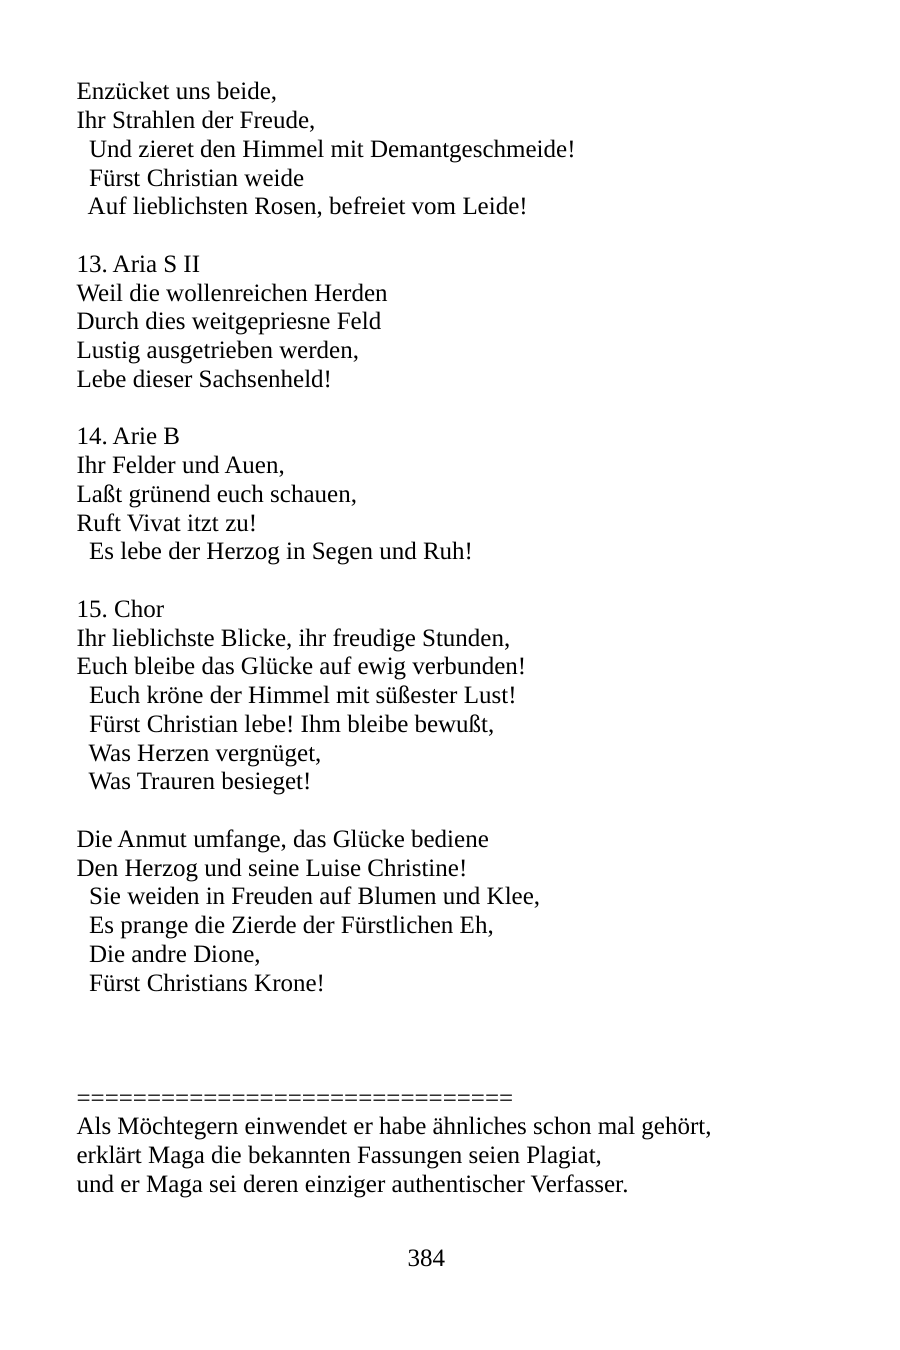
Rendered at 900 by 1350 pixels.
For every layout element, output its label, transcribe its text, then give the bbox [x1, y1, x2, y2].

text erklärt Maga die bekannten Fassungen seien Plagiat, [76, 1140, 776, 1169]
text Was Herzen vergnüget, [76, 738, 776, 766]
text Die andre Dione, [76, 939, 776, 968]
text Den Herzog und seine Luise Christine! [76, 853, 776, 881]
text Lustig ausgetrieben werden, [76, 335, 776, 364]
text Auf lieblichsten Rosen, befreiet vom Leide! [76, 191, 776, 220]
text Euch kröne der Himmel mit süßester Lust! [76, 680, 776, 709]
text Weil die wollenreichen Herden [76, 278, 776, 306]
text Sie weiden in Freuden auf Blumen und Klee, [76, 881, 776, 910]
text 13. Aria S II [76, 249, 776, 278]
text Fürst Christians Krone! [76, 968, 776, 996]
text Es prange die Zierde der Fürstlichen Eh, [76, 910, 776, 939]
text Als Möchtegern einwendet er habe ähnliches schon mal gehört, [76, 1111, 776, 1140]
text Ihr Strahlen der Freude, [76, 105, 776, 134]
text Fürst Christian lebe! Ihm bleibe bewußt, [76, 709, 776, 738]
text Durch dies weitgepriesne Feld [76, 306, 776, 335]
text Lebe dieser Sachsenheld! [76, 364, 776, 393]
text Euch bleibe das Glücke auf ewig verbunden! [76, 651, 776, 680]
text Ihr Felder und Auen, [76, 450, 776, 479]
text Was Trauren besieget! [76, 766, 776, 795]
text Und zieret den Himmel mit Demantgeschmeide! [76, 134, 776, 163]
text Ihr lieblichste Blicke, ihr freudige Stunden, [76, 623, 776, 651]
text Laßt grünend euch schauen, [76, 479, 776, 508]
text Ruft Vivat itzt zu! [76, 508, 776, 536]
text Es lebe der Herzog in Segen und Ruh! [76, 536, 776, 565]
text 15. Chor [76, 594, 776, 623]
text Fürst Christian weide [76, 163, 776, 191]
text Enzücket uns beide, [76, 76, 776, 105]
text =============================== [76, 1083, 776, 1111]
text 14. Arie B [76, 421, 776, 450]
text Die Anmut umfange, das Glücke bediene [76, 824, 776, 853]
text und er Maga sei deren einziger authentischer Verfasser. [76, 1169, 776, 1198]
